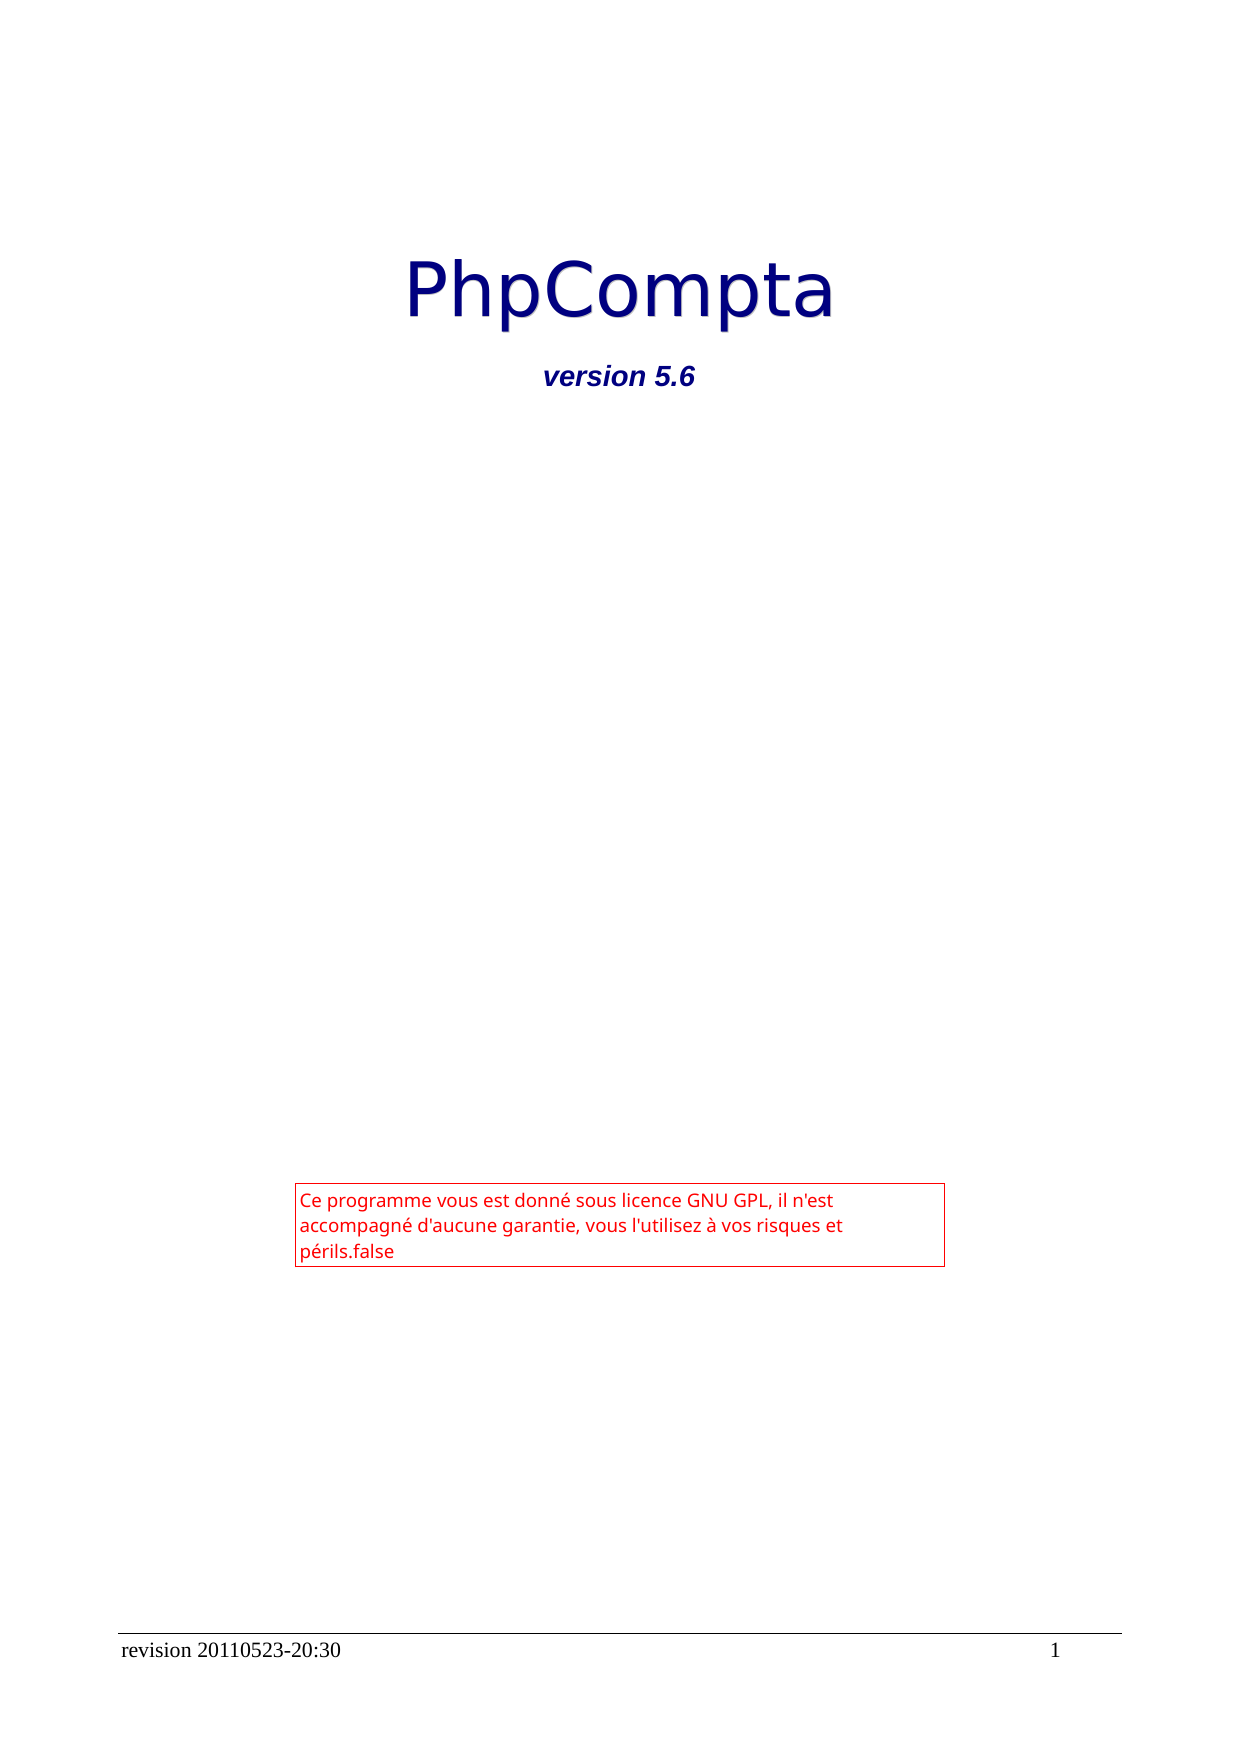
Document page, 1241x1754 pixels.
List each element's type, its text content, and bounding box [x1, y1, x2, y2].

text Ce programme vous est donné sous licence GNU GPL, il n'est accompagné d'aucune garantie, vous l'utilisez à vos risques et périls.false [296, 1184, 944, 1266]
subtitle version 5.6 [118, 359, 1122, 393]
title PhpCompta [118, 247, 1122, 334]
